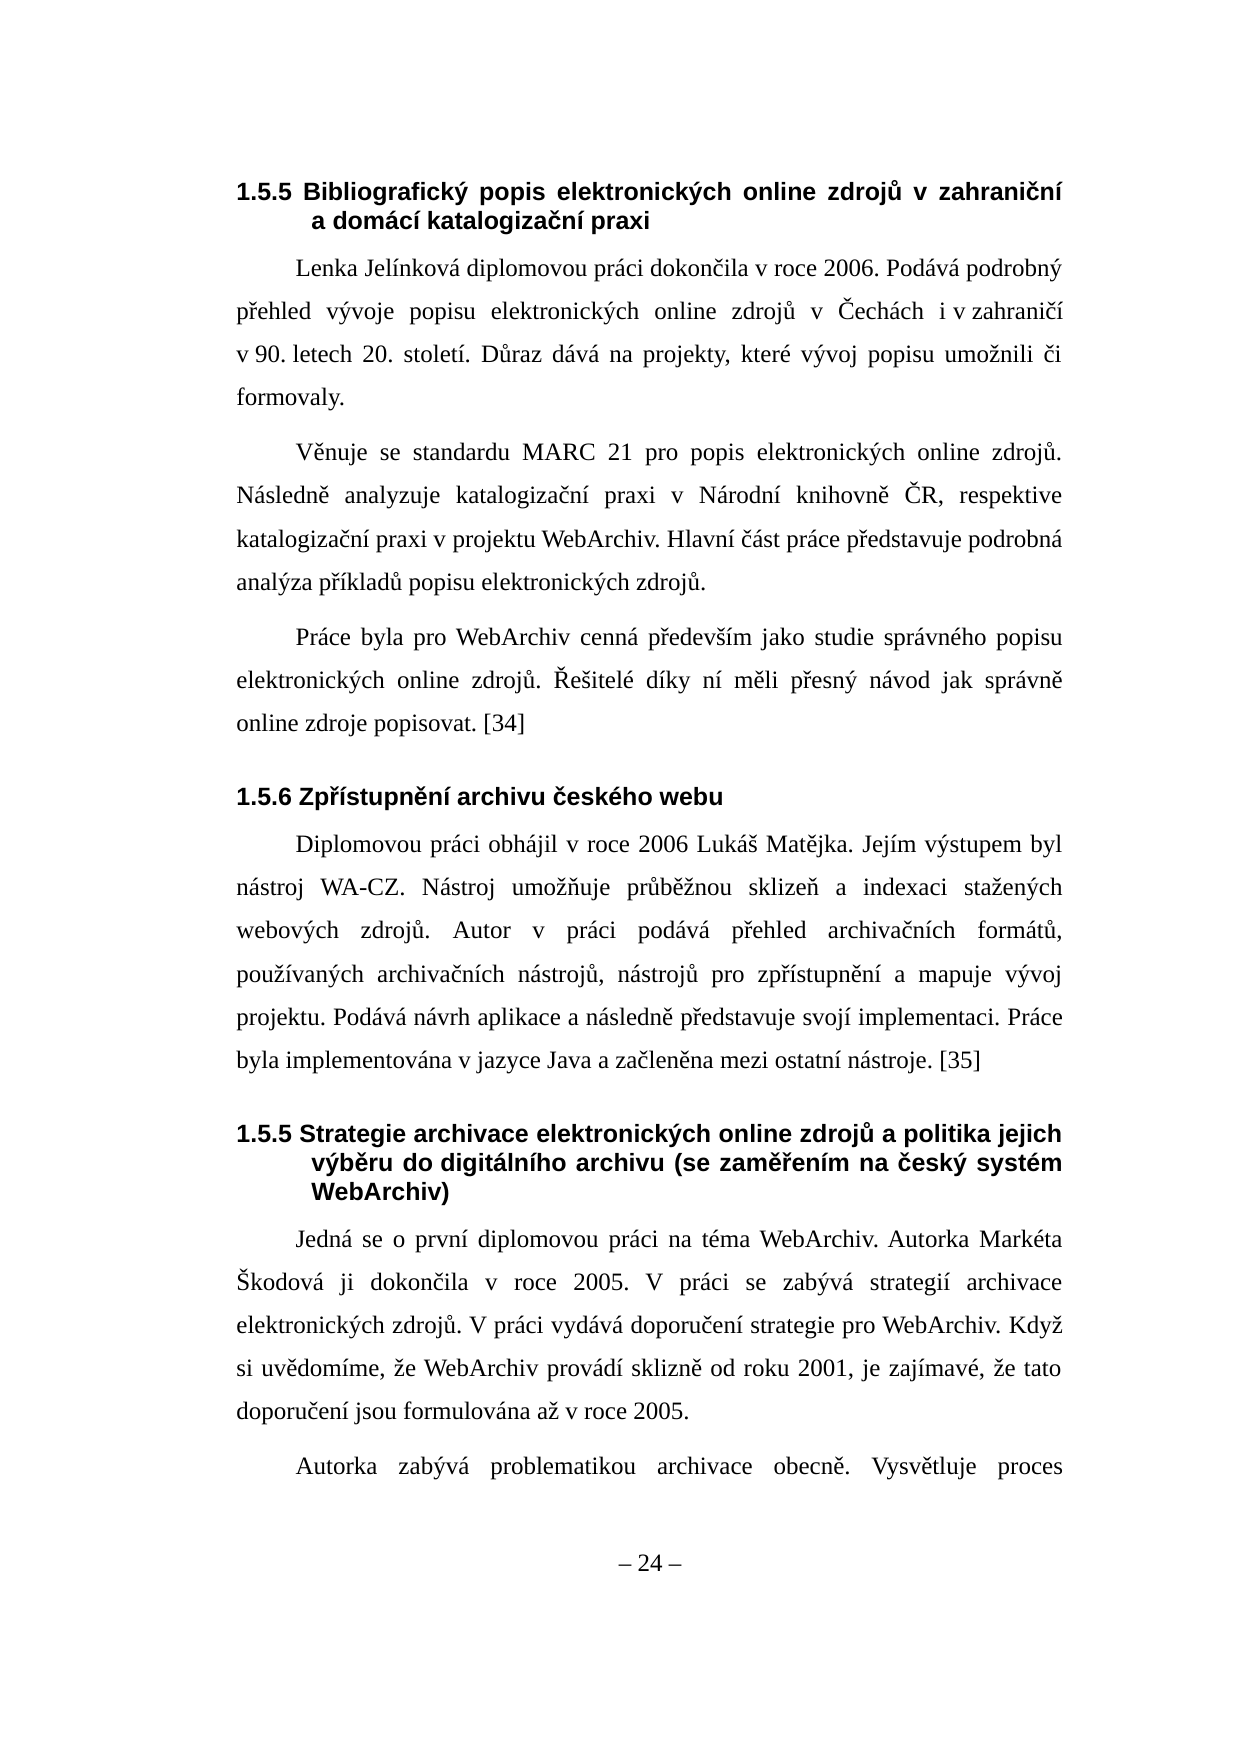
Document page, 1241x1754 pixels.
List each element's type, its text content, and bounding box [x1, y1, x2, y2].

subtitle 1.5.6 Zpřístupnění archivu českého webu [236, 782, 1063, 811]
text Lenka Jelínková diplomovou práci dokončila v roce 2006. Podává podrobný přehled vývoje popisu elektronických online zdrojů v Čechách i v zahraničí v 90. letech 20. století. Důraz dává na projekty, které vývoj popisu umožnili či formovaly. [236, 253, 1063, 411]
subtitle 1.5.5 Bibliografický popis elektronických online zdrojů v zahraniční a domácí katalogizační praxi [236, 177, 1063, 235]
text Práce byla pro WebArchiv cenná především jako studie správného popisu elektronických online zdrojů. Řešitelé díky ní měli přesný návod jak správně online zdroje popisovat. [34] [236, 622, 1063, 737]
text Věnuje se standardu MARC 21 pro popis elektronických online zdrojů. Následně analyzuje katalogizační praxi v Národní knihovně ČR, respektive katalogizační praxi v projektu WebArchiv. Hlavní část práce představuje podrobná analýza příkladů popisu elektronických zdrojů. [236, 437, 1063, 596]
subtitle 1.5.5 Strategie archivace elektronických online zdrojů a politika jejich výběru do digitálního archivu (se zaměřením na český systém WebArchiv) [236, 1119, 1063, 1205]
text Jedná se o první diplomovou práci na téma WebArchiv. Autorka Markéta Škodová ji dokončila v roce 2005. V práci se zabývá strategií archivace elektronických zdrojů. V práci vydává doporučení strategie pro WebArchiv. Když si uvědomíme, že WebArchiv provádí sklizně od roku 2001, je zajímavé, že tato doporučení jsou formulována až v roce 2005. [236, 1224, 1063, 1425]
text Autorka zabývá problematikou archivace obecně. Vysvětluje proces [236, 1451, 1063, 1480]
text Diplomovou práci obhájil v roce 2006 Lukáš Matějka. Jejím výstupem byl nástroj WA-CZ. Nástroj umožňuje průběžnou sklizeň a indexaci stažených webových zdrojů. Autor v práci podává přehled archivačních formátů, používaných archivačních nástrojů, nástrojů pro zpřístupnění a mapuje vývoj projektu. Podává návrh aplikace a následně představuje svojí implementaci. Práce byla implementována v jazyce Java a začleněna mezi ostatní nástroje. [35] [236, 829, 1063, 1074]
